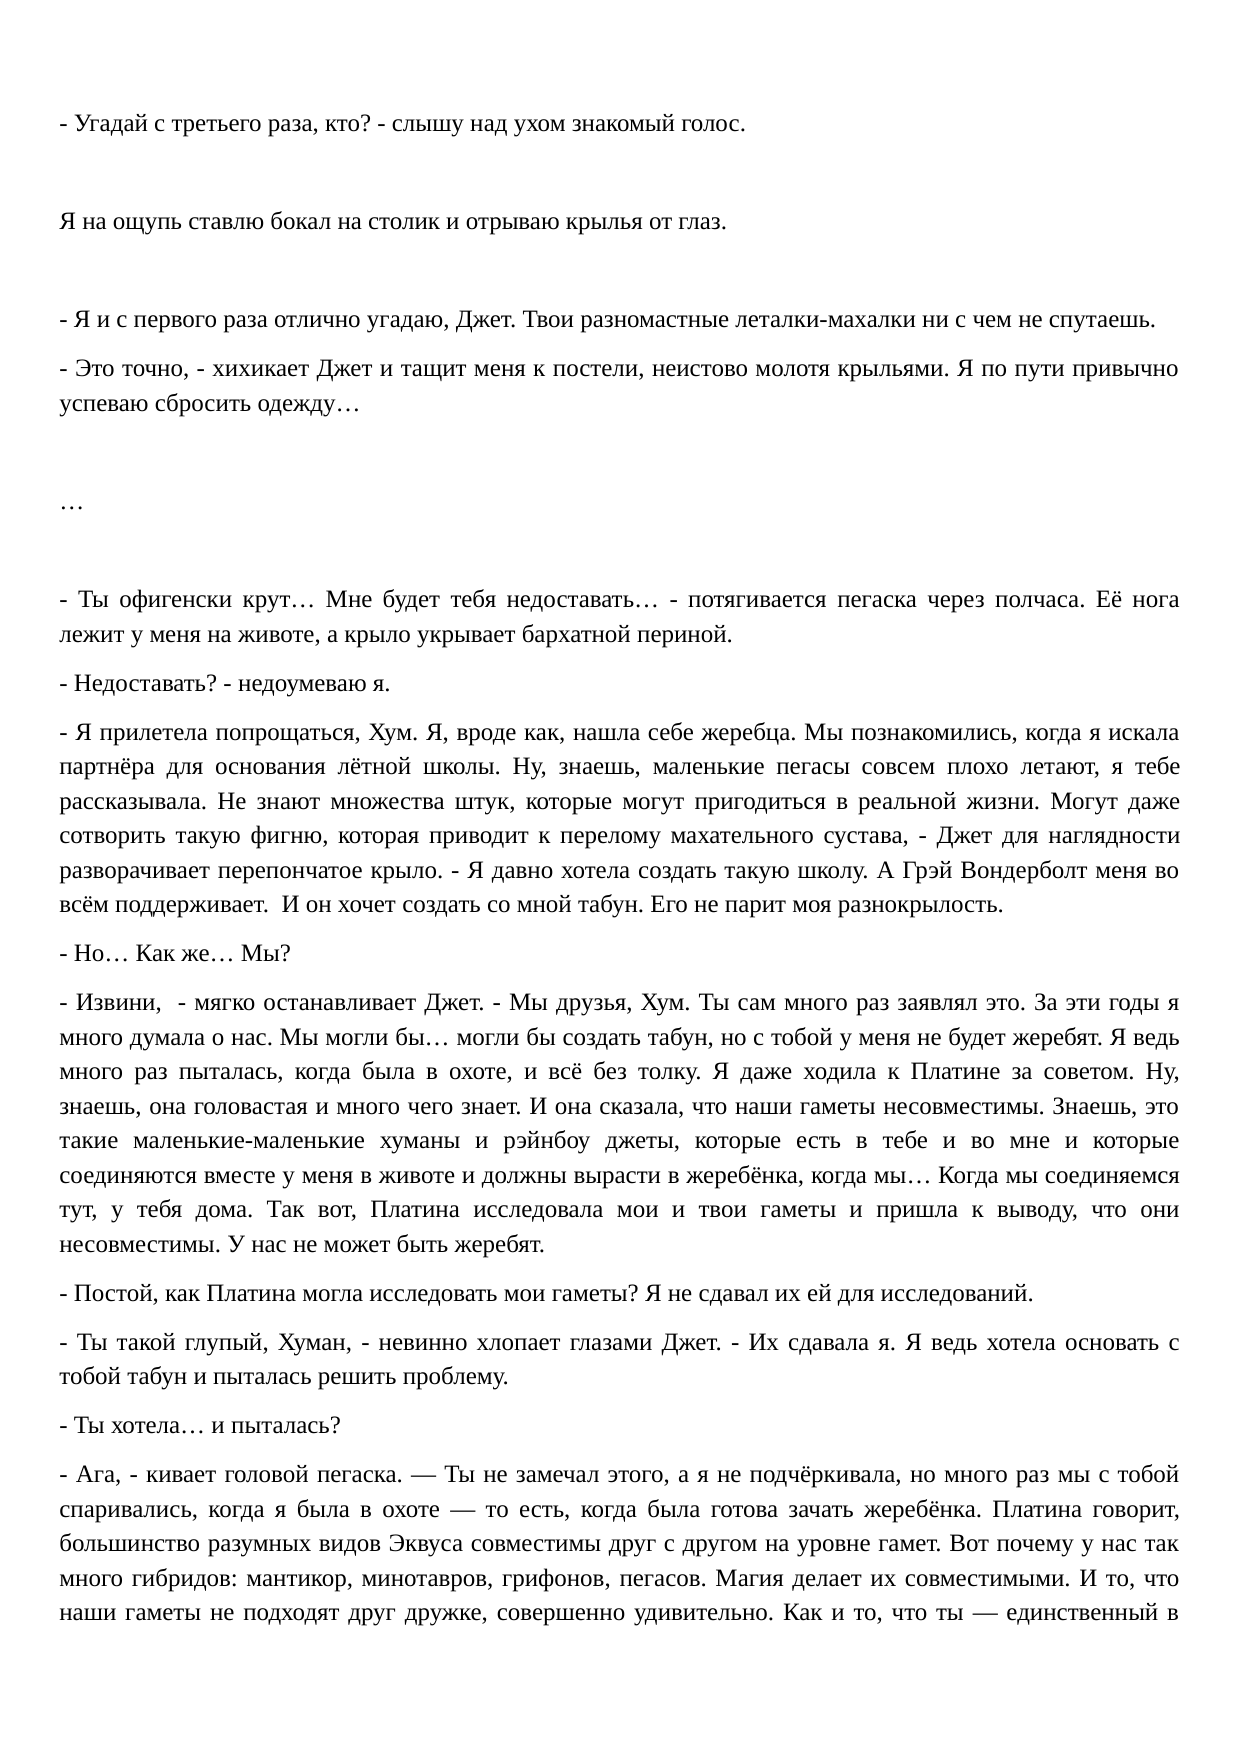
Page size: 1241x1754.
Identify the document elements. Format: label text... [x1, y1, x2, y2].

text - Ты офигенски крут… Мне будет тебя недоставать… - потягивается пегаска через полчаса. Её нога лежит у меня на животе, а крыло укрывает бархатной периной. [59, 584, 1181, 647]
text … [59, 486, 1181, 515]
text Я на ощупь ставлю бокал на столик и отрываю крылья от глаз. [59, 206, 1181, 235]
text - Но… Как же… Мы? [59, 938, 1181, 967]
text - Я прилетела попрощаться, Хум. Я, вроде как, нашла себе жеребца. Мы познакомились, когда я искала партнёра для основания лётной школы. Ну, знаешь, маленькие пегасы совсем плохо летают, я тебе рассказывала. Не знают множества штук, которые могут пригодиться в реальной жизни. Могут даже сотворить такую фигню, которая приводит к перелому махательного сустава, - Джет для наглядности разворачивает перепончатое крыло. - Я давно хотела создать такую школу. А Грэй Вондерболт меня во всём поддерживает. И он хочет создать со мной табун. Его не парит моя разнокрылость. [59, 717, 1181, 918]
text - Ты такой глупый, Хуман, - невинно хлопает глазами Джет. - Их сдавала я. Я ведь хотела основать с тобой табун и пыталась решить проблему. [59, 1327, 1181, 1390]
text - Ага, - кивает головой пегаска. — Ты не замечал этого, а я не подчёркивала, но много раз мы с тобой спаривались, когда я была в охоте — то есть, когда была готова зачать жеребёнка. Платина говорит, большинство разумных видов Эквуса совместимы друг с другом на уровне гамет. Вот почему у нас так много гибридов: мантикор, минотавров, грифонов, пегасов. Магия делает их совместимыми. И то, что наши гаметы не подходят друг дружке, совершенно удивительно. Как и то, что ты — единственный в [59, 1459, 1181, 1626]
text - Извини, - мягко останавливает Джет. - Мы друзья, Хум. Ты сам много раз заявлял это. За эти годы я много думала о нас. Мы могли бы… могли бы создать табун, но с тобой у меня не будет жеребят. Я ведь много раз пыталась, когда была в охоте, и всё без толку. Я даже ходила к Платине за советом. Ну, знаешь, она головастая и много чего знает. И она сказала, что наши гаметы несовместимы. Знаешь, это такие маленькие-маленькие хуманы и рэйнбоу джеты, которые есть в тебе и во мне и которые соединяются вместе у меня в животе и должны вырасти в жеребёнка, когда мы… Когда мы соединяемся тут, у тебя дома. Так вот, Платина исследовала мои и твои гаметы и пришла к выводу, что они несовместимы. У нас не может быть жеребят. [59, 987, 1181, 1257]
text - Недоставать? - недоумеваю я. [59, 668, 1181, 696]
text - Это точно, - хихикает Джет и тащит меня к постели, неистово молотя крыльями. Я по пути привычно успеваю сбросить одежду… [59, 353, 1181, 417]
text - Угадай с третьего раза, кто? - слышу над ухом знакомый голос. [59, 108, 1181, 137]
text - Я и с первого раза отлично угадаю, Джет. Твои разномастные леталки-махалки ни с чем не спутаешь. [59, 304, 1181, 333]
text - Ты хотела… и пыталась? [59, 1410, 1181, 1439]
text - Постой, как Платина могла исследовать мои гаметы? Я не сдавал их ей для исследований. [59, 1278, 1181, 1306]
